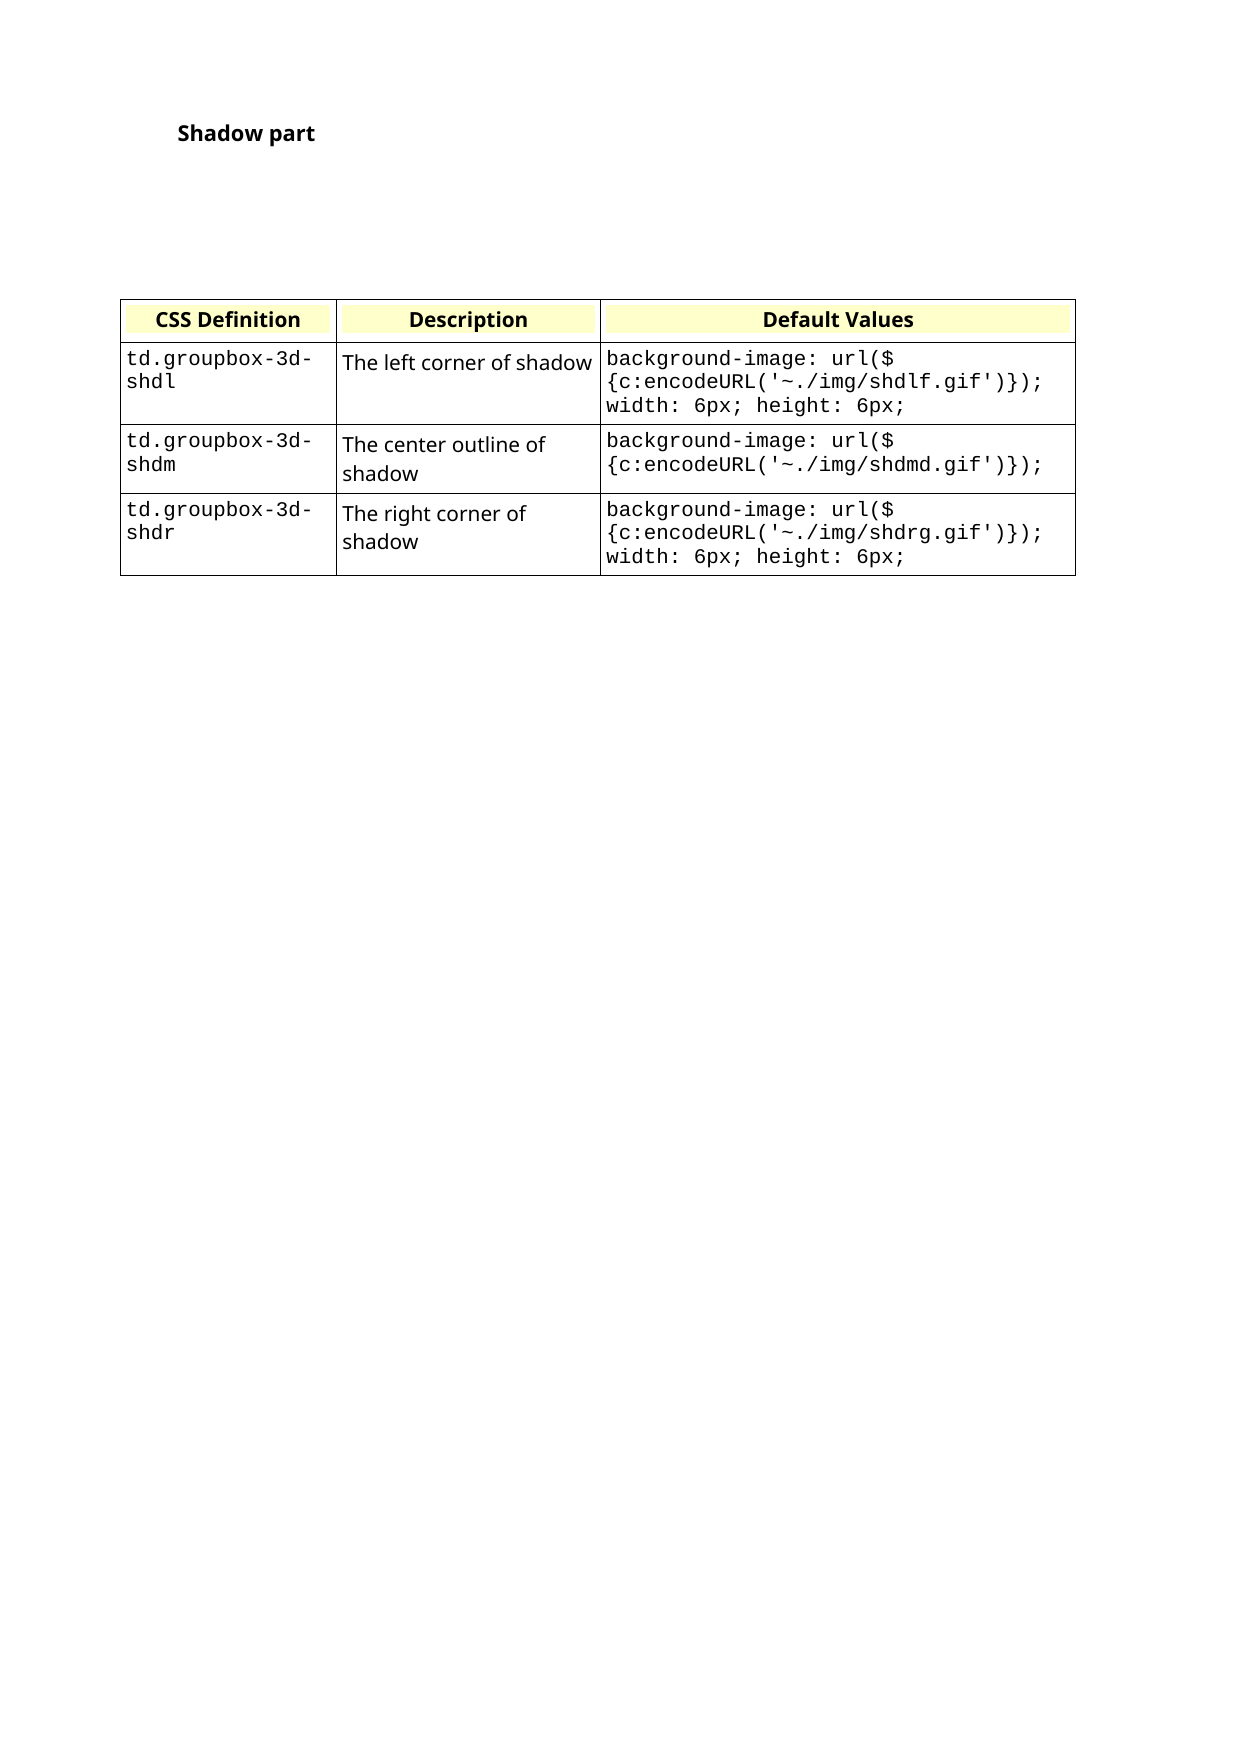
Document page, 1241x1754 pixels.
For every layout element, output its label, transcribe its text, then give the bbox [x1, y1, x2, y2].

table_cell background-image: url(${c:encodeURL('~./img/shdmd.gif')}); [601, 425, 1075, 493]
table_cell background-image: url(${c:encodeURL('~./img/shdrg.gif')}); width: 6px; height: 6px; [601, 494, 1075, 575]
table_header Description [337, 300, 600, 342]
table_cell The center outline of shadow [337, 425, 600, 493]
table_cell td.groupbox-3d-shdm [121, 425, 336, 493]
table_cell td.groupbox-3d-shdr [121, 494, 336, 575]
table_cell td.groupbox-3d-shdl [121, 343, 336, 424]
table_cell The right corner of shadow [337, 494, 600, 575]
table_header Default Values [601, 300, 1075, 342]
table_header CSS Definition [121, 300, 336, 342]
subtitle Shadow part [177, 118, 1122, 148]
table_cell background-image: url(${c:encodeURL('~./img/shdlf.gif')}); width: 6px; height: 6px; [601, 343, 1075, 424]
table_cell The left corner of shadow [337, 343, 600, 424]
